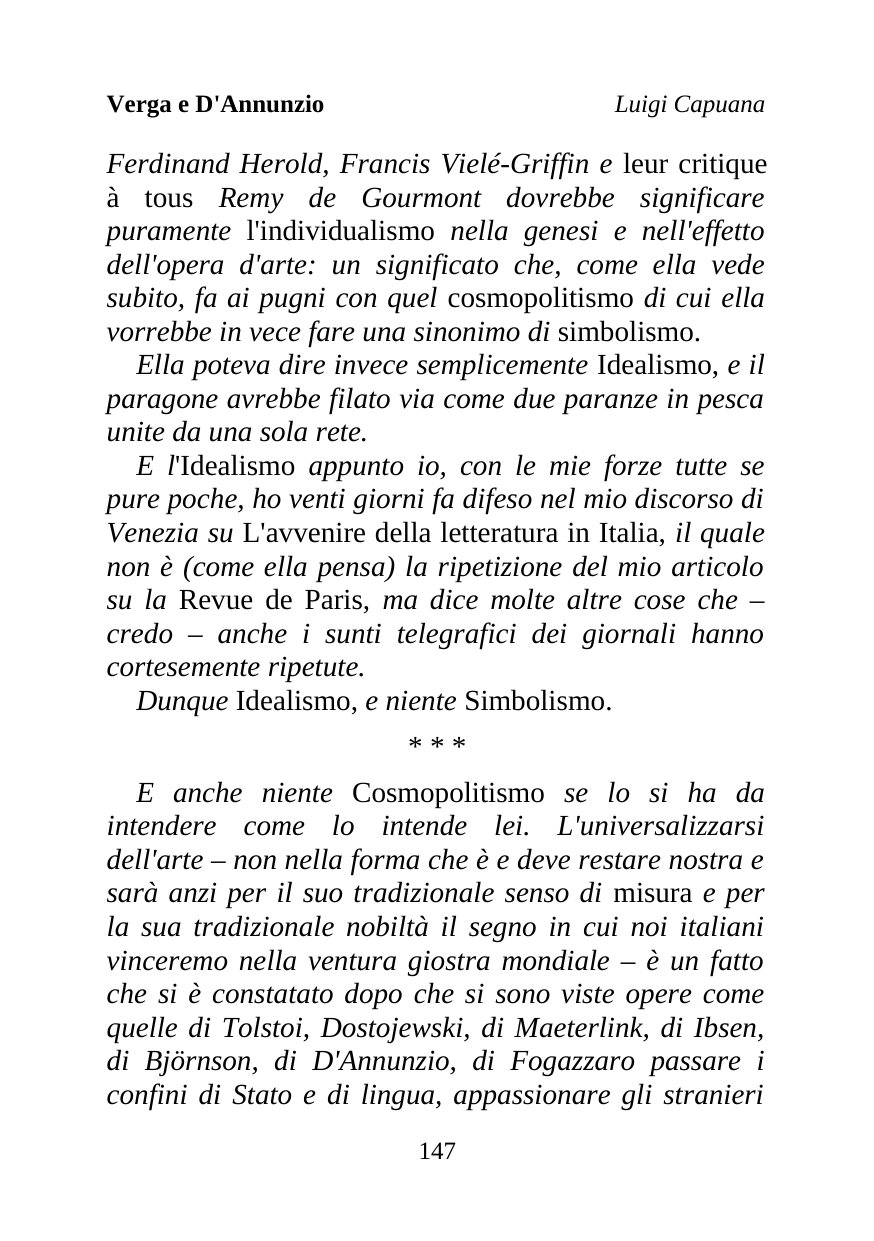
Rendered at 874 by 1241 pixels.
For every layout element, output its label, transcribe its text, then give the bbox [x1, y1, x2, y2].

text Dunque Idealismo, e niente Simbolismo. [106, 683, 768, 716]
text E anche niente Cosmopolitismo se lo si ha da intendere come lo intende lei. L'universalizzarsi dell'arte – non nella forma che è e deve restare nostra e sarà anzi per il suo tradizionale senso di misura e per la sua tradizionale nobiltà il segno in cui noi italiani vinceremo nella ventura giostra mondiale – è un fatto che si è constatato dopo che si sono viste opere come quelle di Tolstoi, Dostojewski, di Maeterlink, di Ibsen, di Björnson, di D'Annunzio, di Fogazzaro passare i confini di Stato e di lingua, appassionare gli stranieri [106, 775, 768, 1110]
text * * * [106, 729, 768, 762]
text Ella poteva dire invece semplicemente Idealismo, e il paragone avrebbe filato via come due paranze in pesca unite da una sola rete. [106, 347, 768, 448]
text Ferdinand Herold, Francis Vielé-Griffin e leur critique à tous Remy de Gourmont dovrebbe significare puramente l'individualismo nella genesi e nell'effetto dell'opera d'arte: un significato che, come ella vede subito, fa ai pugni con quel cosmopolitismo di cui ella vorrebbe in vece fare una sinonimo di simbolismo. [106, 146, 768, 347]
text E l'Idealismo appunto io, con le mie forze tutte se pure poche, ho venti giorni fa difeso nel mio discorso di Venezia su L'avvenire della letteratura in Italia, il quale non è (come ella pensa) la ripetizione del mio articolo su la Revue de Paris, ma dice molte altre cose che – credo – anche i sunti telegrafici dei giornali hanno cortesemente ripetute. [106, 448, 768, 683]
